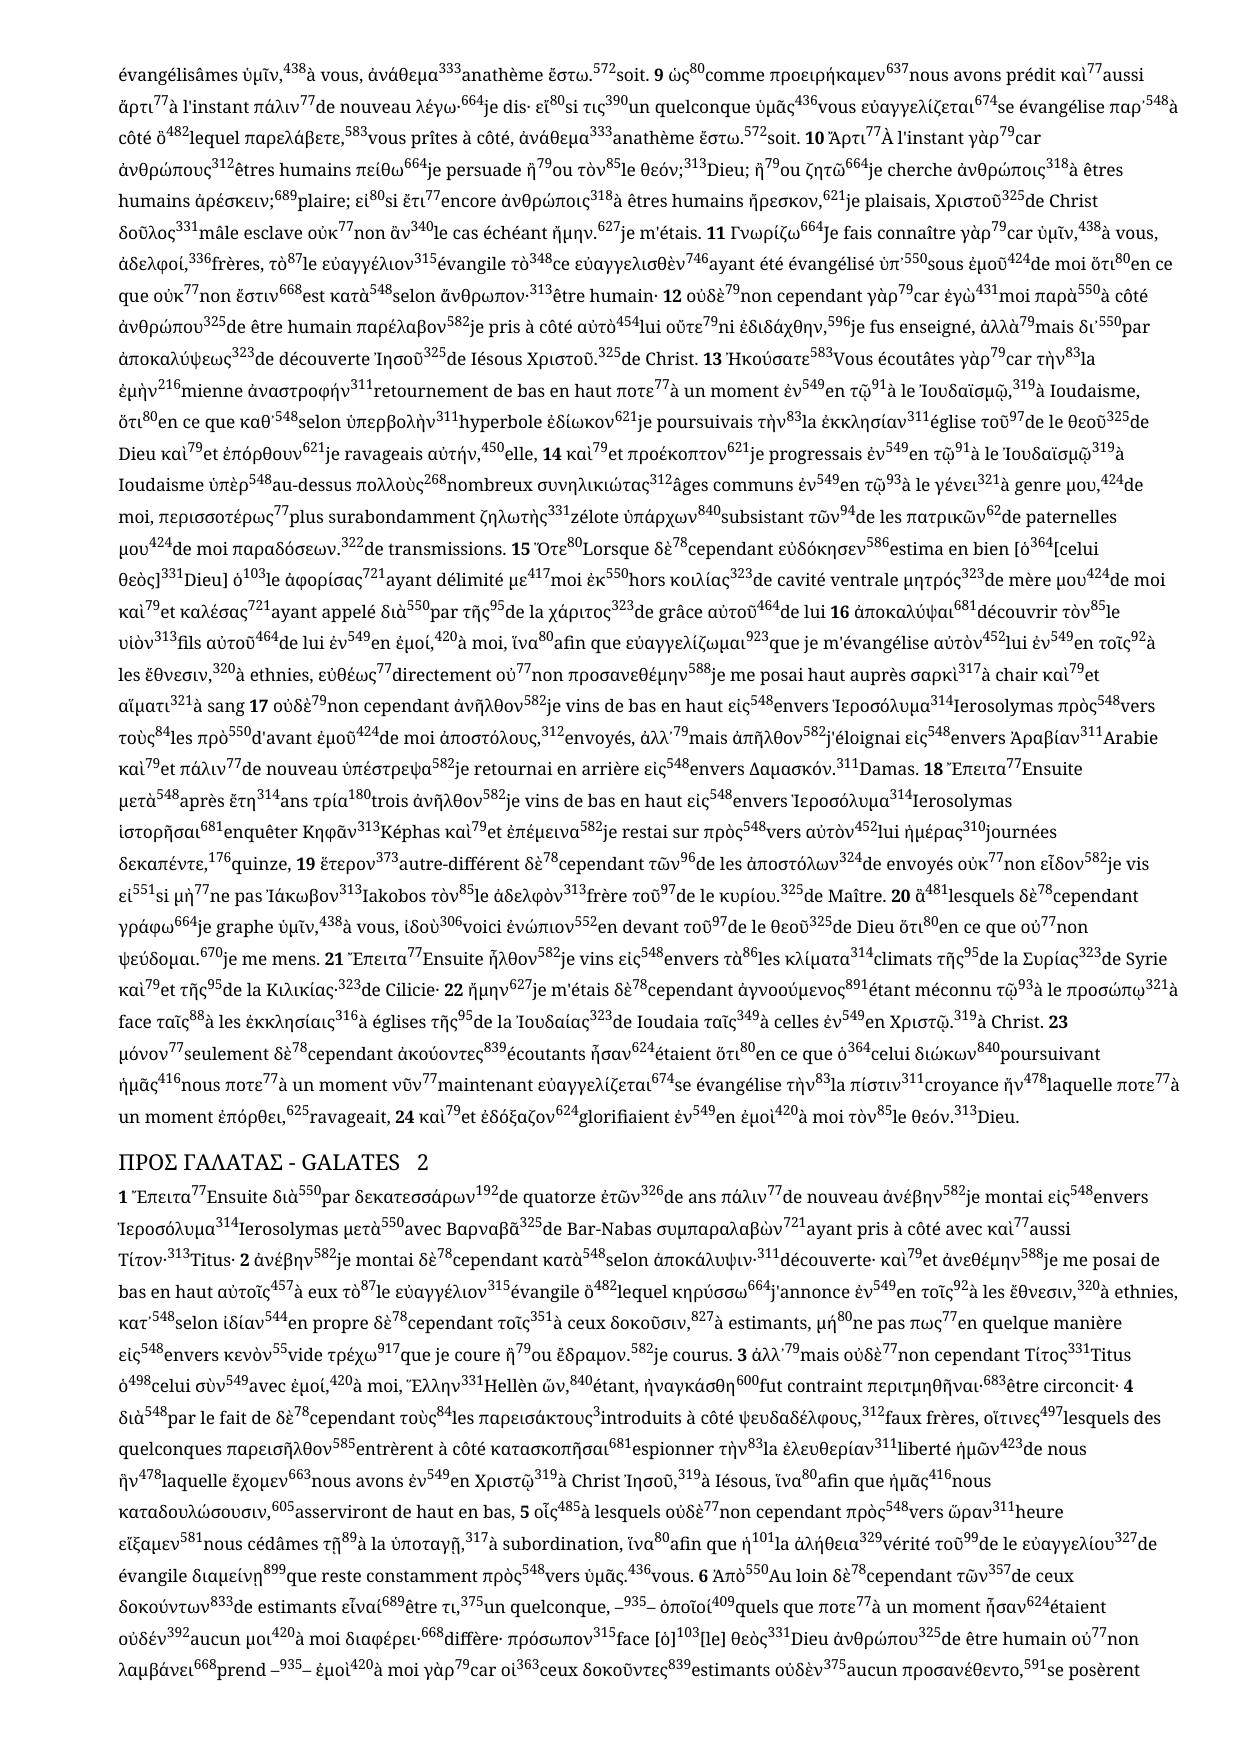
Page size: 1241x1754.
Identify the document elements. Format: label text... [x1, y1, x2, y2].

text 1 Ἔπειτα77Ensuite διὰ550par δεκατεσσάρων192de quatorze ἐτῶν326de ans πάλιν77de nouveau ἀνέβην582je montai εἰς548envers Ἱεροσόλυμα314Ierosolymas μετὰ550avec Βαρναβᾶ325de Bar-Nabas συμπαραλαβὼν721ayant pris à côté avec καὶ77aussi Τίτον·313Titus· 2 ἀνέβην582je montai δὲ78cependant κατὰ548selon ἀποκάλυψιν·311découverte· καὶ79et ἀνεθέμην588je me posai de bas en haut αὐτοῖς457à eux τὸ87le εὐαγγέλιον315évangile ὃ482lequel κηρύσσω664j'annonce ἐν549en τοῖς92à les ἔθνεσιν,320à ethnies, κατ᾽548selon ἰδίαν544en propre δὲ78cependant τοῖς351à ceux δοκοῦσιν,827à estimants, μή80ne pas πως77en quelque manière εἰς548envers κενὸν55vide τρέχω917que je coure ἢ79ou ἔδραμον.582je courus. 3 ἀλλ᾽79mais οὐδὲ77non cependant Τίτος331Titus ὁ498celui σὺν549avec ἐμοί,420à moi, Ἕλλην331Hellèn ὤν,840étant, ἠναγκάσθη600fut contraint περιτμηθῆναι·683être circoncit· 4 διὰ548par le fait de δὲ78cependant τοὺς84les παρεισάκτους3introduits à côté ψευδαδέλφους,312faux frères, οἵτινες497lesquels des quelconques παρεισῆλθον585entrèrent à côté κατασκοπῆσαι681espionner τὴν83la ἐλευθερίαν311liberté ἡμῶν423de nous ἣν478laquelle ἔχομεν663nous avons ἐν549en Χριστῷ319à Christ Ἰησοῦ,319à Iésous, ἵνα80afin que ἡμᾶς416nous καταδουλώσουσιν,605asserviront de haut en bas, 5 οἷς485à lesquels οὐδὲ77non cependant πρὸς548vers ὥραν311heure εἴξαμεν581nous cédâmes τῇ89à la ὑποταγῇ,317à subordination, ἵνα80afin que ἡ101la ἀλήθεια329vérité τοῦ99de le εὐαγγελίου327de évangile διαμείνῃ899que reste constamment πρὸς548vers ὑμᾶς.436vous. 6 Ἀπὸ550Au loin δὲ78cependant τῶν357de ceux δοκούντων833de estimants εἶναί689être τι,375un quelconque, –935– ὁποῖοί409quels que ποτε77à un moment ἦσαν624étaient οὐδέν392aucun μοι420à moi διαφέρει·668diffère· πρόσωπον315face [ὁ]103[le] θεὸς331Dieu ἀνθρώπου325de être humain οὐ77non λαμβάνει668prend –935– ἐμοὶ420à moi γὰρ79car οἱ363ceux δοκοῦντες839estimants οὐδὲν375aucun προσανέθεντο,591se posèrent haut auprès, 7 ἀλλὰ79mais τοὐναντίον77au contraire ἰδόντες720ayants vus ὅτι80en ce que πεπίστευμαι650j'ai été cru τὸ87le εὐαγγέλιον315évangile τῆς95de la ἀκροβυστίας323de prépuce καθὼς77de haut en bas comme Πέτρος331Pierre τῆς95de la περιτομῆς,323de circoncision, 8 ὁ364celui γὰρ79car ἐνεργήσας721ayant énergisé Πέτρῳ319à Pierre εἰς548envers ἀποστολὴν311envoi τῆς95de la περιτομῆς323de circoncision ἐνήργησεν586énergisa καὶ77aussi ἐμοὶ420à moi εἰς548envers τὰ86les ἔθνη,314ethnies, 9 καὶ79et γνόντες720ayants connus τὴν83la χάριν311grâce τὴν344celle δοθεῖσάν742ayante étée donnée μοι,420à moi, Ἰάκωβος331Iakobos καὶ79et Κηφᾶς331Képhas καὶ79et Ἰωάννης,331Ioannes, οἱ363ceux δοκοῦντες839estimants στῦλοι330piliers εἶναι,689être, δεξιὰς50droites ἔδωκαν585donnèrent ἐμοὶ420à moi καὶ79et Βαρναβᾷ319à Bar-Nabas κοινωνίας,323de communion, ἵνα80afin que ἡμεῖς430nous εἰς548envers τὰ86les ἔθνη,314ethnies, αὐτοὶ468eux δὲ78cependant εἰς548envers τὴν83la περιτομήν·311circoncision· 10 μόνον77seulement τῶν96de les πτωχῶν64de pauvres ἵνα80afin que μνημονεύωμεν,916que nous souvenions, ὃ482lequel καὶ77aussi ἐσπούδασα582je fus en hâte αὐτὸ348même τοῦτο140ce-ci ποιῆσαι.681faire. 11 Ὅτε80Lorsque δὲ78cependant ἦλθεν586vint Κηφᾶς331Képhas εἰς548envers Ἀντιόχειαν,311Antioche, κατὰ548selon πρόσωπον315face αὐτῷ458à lui ἀντέστην,582je dressai contre, ὅτι80en ce que κατεγνωσμένος813ayant été connu de haut en bas ἦν.625était. 12 πρὸ550d'avant τοῦ360de ce γὰρ79car ἐλθεῖν681venir τινας372des quelconques ἀπὸ550au loin Ἰακώβου325de Iakobos μετὰ550avec τῶν98de les ἐθνῶν326de ethnies συνήσθιεν·625mangeait avec· ὅτε80lorsque δὲ78cependant ἦλθον,585vinrent, ὑπέστελλεν625soustrayait καὶ79et ἀφώριζεν625délimitait ἑαυτὸν528lui-même φοβούμενος867se effrayant τοὺς345ceux ἐκ550hors περιτομῆς.323de circoncision. 13 καὶ79et συνυπεκρίθησαν599furent hypocrité avec αὐτῷ458à lui [καὶ]77[aussi] οἱ102les λοιποὶ389restants Ἰουδαῖοι,70Ioudaiens, ὥστε80de sorte que καὶ77aussi Βαρναβᾶς331Bar-Nabas συναπήχθη600fut emmené avec αὐτῶν463de eux τῇ89à la ὑποκρίσει.317à hypocrisie. 14 ἀλλ᾽79mais ὅτε80lorsque εἶδον582je vis ὅτι80en ce que οὐκ77non ὀρθοποδοῦσιν667marchent droit πρὸς548vers τὴν83la ἀλήθειαν311vérité τοῦ99de le εὐαγγελίου,327de évangile, εἶπον582je dis τῷ91à le Κηφᾷ319à Képhas ἔμπροσθεν552en devers πάντων·383de tous· εἰ80si σὺ448toi Ἰουδαῖος47Ioudaien ὑπάρχων840subsistant ἐθνικῶς77ethniquement καὶ79et οὐκ77non Ἰουδαϊκῶς77Ioudaiquement ζῇς,666tu vis, πῶς77comment? τὰ86les ἔθνη314ethnies ἀναγκάζεις666tu contrains ἰουδαΐζειν;689ioudaizer; 15 Ἡμεῖς430Nous φύσει317à nature Ἰουδαῖοι46Ioudaiens καὶ79et οὐκ77non ἐξ550hors ἐθνῶν326de ethnies ἁμαρτωλοί·46fauteurs· 16 εἰδότες782ayants sus [δὲ]78[cependant] ὅτι80en ce que οὐ77non δικαιοῦται680est justifié ἄνθρωπος331être humain ἐξ550hors ἔργων326de travaux νόμου325de loi ἐὰν80si le cas échéant μὴ77ne pas διὰ550par πίστεως323de croyance Ἰησοῦ325de Iésous Χριστοῦ,325de Christ, καὶ77aussi ἡμεῖς430nous εἰς548envers Χριστὸν313Christ Ἰησοῦν313Iésous ἐπιστεύσαμεν,581nous crûmes, ἵνα80afin que δικαιωθῶμεν906que nous soyons justifié ἐκ550hors πίστεως323de croyance Χριστοῦ325de Christ καὶ79et οὐκ77non ἐξ550hors ἔργων326de travaux νόμου,325de loi, ὅτι80en ce que ἐξ550hors ἔργων326de travaux νόμου325de loi οὐ77non δικαιωθήσεται619sera justifié πᾶσα285toute σάρξ.329chair. 17 εἰ80si δὲ78cependant ζητοῦντες839cherchants δικαιωθῆναι683être justifié ἐν549en Χριστῷ319à Christ εὑρέθημεν595nous fûmes trouvé καὶ77aussi αὐτοὶ512nous-mêmes ἁμαρτωλοί,70fauteurs, ἆρα80alors est-ce que Χριστὸς331Christ ἁμαρτίας323de faute διάκονος;331serviteur; μὴ77ne pas γένοιτο.696que se devienne. 18 εἰ80si γὰρ79car ἃ481lesquels κατέλυσα582je déliai vers le bas ταῦτα347ces-ci πάλιν77de nouveau οἰκοδομῶ,664j'édifie en maison, παραβάτην313transgresseur ἐμαυτὸν507moi-même συνιστάνω.664je dresse avec. 19 ἐγὼ431moi γὰρ79car διὰ550par νόμου325de loi νόμῳ319à loi ἀπέθανον,582je mourus loin, ἵνα80afin que θεῷ319à Dieu ζήσω.895que je vive. Χριστῷ319à Christ συνεσταύρωμαι·650j'ai été crucifié avec· 20 ζῶ664je vis δὲ78cependant οὐκέτι77non plus ἐγώ,431moi, ζῇ668vit δὲ78cependant ἐν549en ἐμοὶ420à moi Χριστός·331Christ· ὃ482lequel δὲ78cependant νῦν77maintenant ζῶ664je vis ἐν549en σαρκί,317à chair, ἐν549en πίστει317à croyance ζῶ664je vis τῇ350à celle τοῦ97de le υἱοῦ325de fils τοῦ97de le θεοῦ325de Dieu τοῦ358de celui ἀγαπήσαντός716de ayant aimé με417moi καὶ79et παραδόντος716de ayant transmis ἑαυτὸν528lui-même ὑπὲρ550au-dessus ἐμοῦ.424de moi. 21 Οὐκ77Non ἀθετῶ664je démets τὴν83la χάριν311grâce τοῦ97de le θεοῦ·325de Dieu· εἰ80si γὰρ79car διὰ550par νόμου325de loi δικαιοσύνη,329justice, ἄρα77par conséquent Χριστὸς331Christ δωρεὰν77gratuitement ἀπέθανεν.586mourut loin. [118, 1181, 1181, 1682]
text ΠΡΟΣ ΓΑΛΑΤΑΣ - GALATES 2 [118, 1147, 1181, 1177]
text 1 Παῦλος331Paulus ἀπόστολος331envoyé οὐκ77non ἀπ᾽550au loin ἀνθρώπων324de êtres humains οὐδὲ79non cependant δι᾽550par ἀνθρώπου325de être humain ἀλλὰ79mais διὰ550par Ἰησοῦ325de Iésous Χριστοῦ325de Christ καὶ79et θεοῦ325de Dieu πατρὸς325de père τοῦ358de celui ἐγείραντος716de ayant éveillé αὐτὸν452lui ἐκ550hors νεκρῶν,64de morts, 2 καὶ79et οἱ363ceux σὺν549avec ἐμοὶ420à moi πάντες286tous ἀδελφοὶ330frères ταῖς88à les ἐκκλησίαις316à églises τῆς95de la Γαλατίας,323de Galatie, 3 χάρις329grâce ὑμῖν438à vous καὶ79et εἰρήνη329paix ἀπὸ550au loin θεοῦ325de Dieu πατρὸς325de père καὶ79et κυρίου325de Maître ἡμῶν423de nous Ἰησοῦ325de Iésous Χριστοῦ325de Christ 4 τοῦ358de celui δόντος716de ayant donné ἑαυτὸν528lui-même περὶ550autour τῶν94de les ἁμαρτιῶν322de fautes ἡμῶν,423de nous, ὅπως80de telle manière que ἐξέληται905que se extraie ἡμᾶς416nous ἐκ550hors τοῦ97de le αἰῶνος325de ère τοῦ358de celui ἐνεστῶτος778de ayant dressé dedans πονηροῦ65de méchant κατὰ548selon τὸ87le θέλημα315volonté τοῦ97de le θεοῦ325de Dieu καὶ79et πατρὸς325de père ἡμῶν,423de nous, 5 ᾧ486à lequel ἡ101la δόξα329gloire εἰς548envers τοὺς84les αἰῶνας312ères τῶν96de les αἰώνων,324de ères, ἀμήν.304amen. 6 Θαυμάζω664J'étonne ὅτι80en ce que οὕτως77ainsi ταχέως77rapidement μετατίθεσθε671vous vous changez de place ἀπὸ550au loin τοῦ358de celui καλέσαντος716de ayant appelé ὑμᾶς436vous ἐν549en χάριτι317à grâce [Χριστοῦ]325[de Christ] εἰς548envers ἕτερον117autre-différent εὐαγγέλιον,315évangile, 7 ὃ500lequel οὐκ77non ἔστιν668est ἄλλο,392autre, εἰ551si μή77ne pas τινές389des quelconques εἰσιν667sont οἱ497ceux ταράσσοντες839troublants ὑμᾶς436vous καὶ79et θέλοντες839voulants μεταστρέψαι681tourner au-delà τὸ87le εὐαγγέλιον315évangile τοῦ97de le Χριστοῦ.325de Christ. 8 ἀλλὰ79mais καὶ77aussi ἐὰν80si le cas échéant ἡμεῖς430nous ἢ79ou ἄγγελος331ange ἐξ550hors οὐρανοῦ325de ciel εὐαγγελίζηται927que se évangélise [ὑμῖν]438[à vous] παρ᾽548à côté ὃ482lequel εὐηγγελισάμεθα587nous nous évangélisâmes ὑμῖν,438à vous, ἀνάθεμα333anathème ἔστω.572soit. 9 ὡς80comme προειρήκαμεν637nous avons prédit καὶ77aussi ἄρτι77à l'instant πάλιν77de nouveau λέγω·664je dis· εἴ80si τις390un quelconque ὑμᾶς436vous εὐαγγελίζεται674se évangélise παρ᾽548à côté ὃ482lequel παρελάβετε,583vous prîtes à côté, ἀνάθεμα333anathème ἔστω.572soit. 10 Ἄρτι77À l'instant γὰρ79car ἀνθρώπους312êtres humains πείθω664je persuade ἢ79ou τὸν85le θεόν;313Dieu; ἢ79ou ζητῶ664je cherche ἀνθρώποις318à êtres humains ἀρέσκειν;689plaire; εἰ80si ἔτι77encore ἀνθρώποις318à êtres humains ἤρεσκον,621je plaisais, Χριστοῦ325de Christ δοῦλος331mâle esclave οὐκ77non ἂν340le cas échéant ἤμην.627je m'étais. 11 Γνωρίζω664Je fais connaître γὰρ79car ὑμῖν,438à vous, ἀδελφοί,336frères, τὸ87le εὐαγγέλιον315évangile τὸ348ce εὐαγγελισθὲν746ayant été évangélisé ὑπ᾽550sous ἐμοῦ424de moi ὅτι80en ce que οὐκ77non ἔστιν668est κατὰ548selon ἄνθρωπον·313être humain· 12 οὐδὲ79non cependant γὰρ79car ἐγὼ431moi παρὰ550à côté ἀνθρώπου325de être humain παρέλαβον582je pris à côté αὐτὸ454lui οὔτε79ni ἐδιδάχθην,596je fus enseigné, ἀλλὰ79mais δι᾽550par ἀποκαλύψεως323de découverte Ἰησοῦ325de Iésous Χριστοῦ.325de Christ. 13 Ἠκούσατε583Vous écoutâtes γὰρ79car τὴν83la ἐμὴν216mienne ἀναστροφήν311retournement de bas en haut ποτε77à un moment ἐν549en τῷ91à le Ἰουδαϊσμῷ,319à Ioudaisme, ὅτι80en ce que καθ᾽548selon ὑπερβολὴν311hyperbole ἐδίωκον621je poursuivais τὴν83la ἐκκλησίαν311église τοῦ97de le θεοῦ325de Dieu καὶ79et ἐπόρθουν621je ravageais αὐτήν,450elle, 14 καὶ79et προέκοπτον621je progressais ἐν549en τῷ91à le Ἰουδαϊσμῷ319à Ioudaisme ὑπὲρ548au-dessus πολλοὺς268nombreux συνηλικιώτας312âges communs ἐν549en τῷ93à le γένει321à genre μου,424de moi, περισσοτέρως77plus surabondamment ζηλωτὴς331zélote ὑπάρχων840subsistant τῶν94de les πατρικῶν62de paternelles μου424de moi παραδόσεων.322de transmissions. 15 Ὅτε80Lorsque δὲ78cependant εὐδόκησεν586estima en bien [ὁ364[celui θεὸς]331Dieu] ὁ103le ἀφορίσας721ayant délimité με417moi ἐκ550hors κοιλίας323de cavité ventrale μητρός323de mère μου424de moi καὶ79et καλέσας721ayant appelé διὰ550par τῆς95de la χάριτος323de grâce αὐτοῦ464de lui 16 ἀποκαλύψαι681découvrir τὸν85le υἱὸν313fils αὐτοῦ464de lui ἐν549en ἐμοί,420à moi, ἵνα80afin que εὐαγγελίζωμαι923que je m'évangélise αὐτὸν452lui ἐν549en τοῖς92à les ἔθνεσιν,320à ethnies, εὐθέως77directement οὐ77non προσανεθέμην588je me posai haut auprès σαρκὶ317à chair καὶ79et αἵματι321à sang 17 οὐδὲ79non cependant ἀνῆλθον582je vins de bas en haut εἰς548envers Ἱεροσόλυμα314Ierosolymas πρὸς548vers τοὺς84les πρὸ550d'avant ἐμοῦ424de moi ἀποστόλους,312envoyés, ἀλλ᾽79mais ἀπῆλθον582j'éloignai εἰς548envers Ἀραβίαν311Arabie καὶ79et πάλιν77de nouveau ὑπέστρεψα582je retournai en arrière εἰς548envers Δαμασκόν.311Damas. 18 Ἔπειτα77Ensuite μετὰ548après ἔτη314ans τρία180trois ἀνῆλθον582je vins de bas en haut εἰς548envers Ἱεροσόλυμα314Ierosolymas ἱστορῆσαι681enquêter Κηφᾶν313Képhas καὶ79et ἐπέμεινα582je restai sur πρὸς548vers αὐτὸν452lui ἡμέρας310journées δεκαπέντε,176quinze, 19 ἕτερον373autre-différent δὲ78cependant τῶν96de les ἀποστόλων324de envoyés οὐκ77non εἶδον582je vis εἰ551si μὴ77ne pas Ἰάκωβον313Iakobos τὸν85le ἀδελφὸν313frère τοῦ97de le κυρίου.325de Maître. 20 ἃ481lesquels δὲ78cependant γράφω664je graphe ὑμῖν,438à vous, ἰδοὺ306voici ἐνώπιον552en devant τοῦ97de le θεοῦ325de Dieu ὅτι80en ce que οὐ77non ψεύδομαι.670je me mens. 21 Ἔπειτα77Ensuite ἦλθον582je vins εἰς548envers τὰ86les κλίματα314climats τῆς95de la Συρίας323de Syrie καὶ79et τῆς95de la Κιλικίας·323de Cilicie· 22 ἤμην627je m'étais δὲ78cependant ἀγνοούμενος891étant méconnu τῷ93à le προσώπῳ321à face ταῖς88à les ἐκκλησίαις316à églises τῆς95de la Ἰουδαίας323de Ioudaia ταῖς349à celles ἐν549en Χριστῷ.319à Christ. 23 μόνον77seulement δὲ78cependant ἀκούοντες839écoutants ἦσαν624étaient ὅτι80en ce que ὁ364celui διώκων840poursuivant ἡμᾶς416nous ποτε77à un moment νῦν77maintenant εὐαγγελίζεται674se évangélise τὴν83la πίστιν311croyance ἥν478laquelle ποτε77à un moment ἐπόρθει,625ravageait, 24 καὶ79et ἐδόξαζον624glorifiaient ἐν549en ἐμοὶ420à moi τὸν85le θεόν.313Dieu. [118, 59, 1181, 1128]
